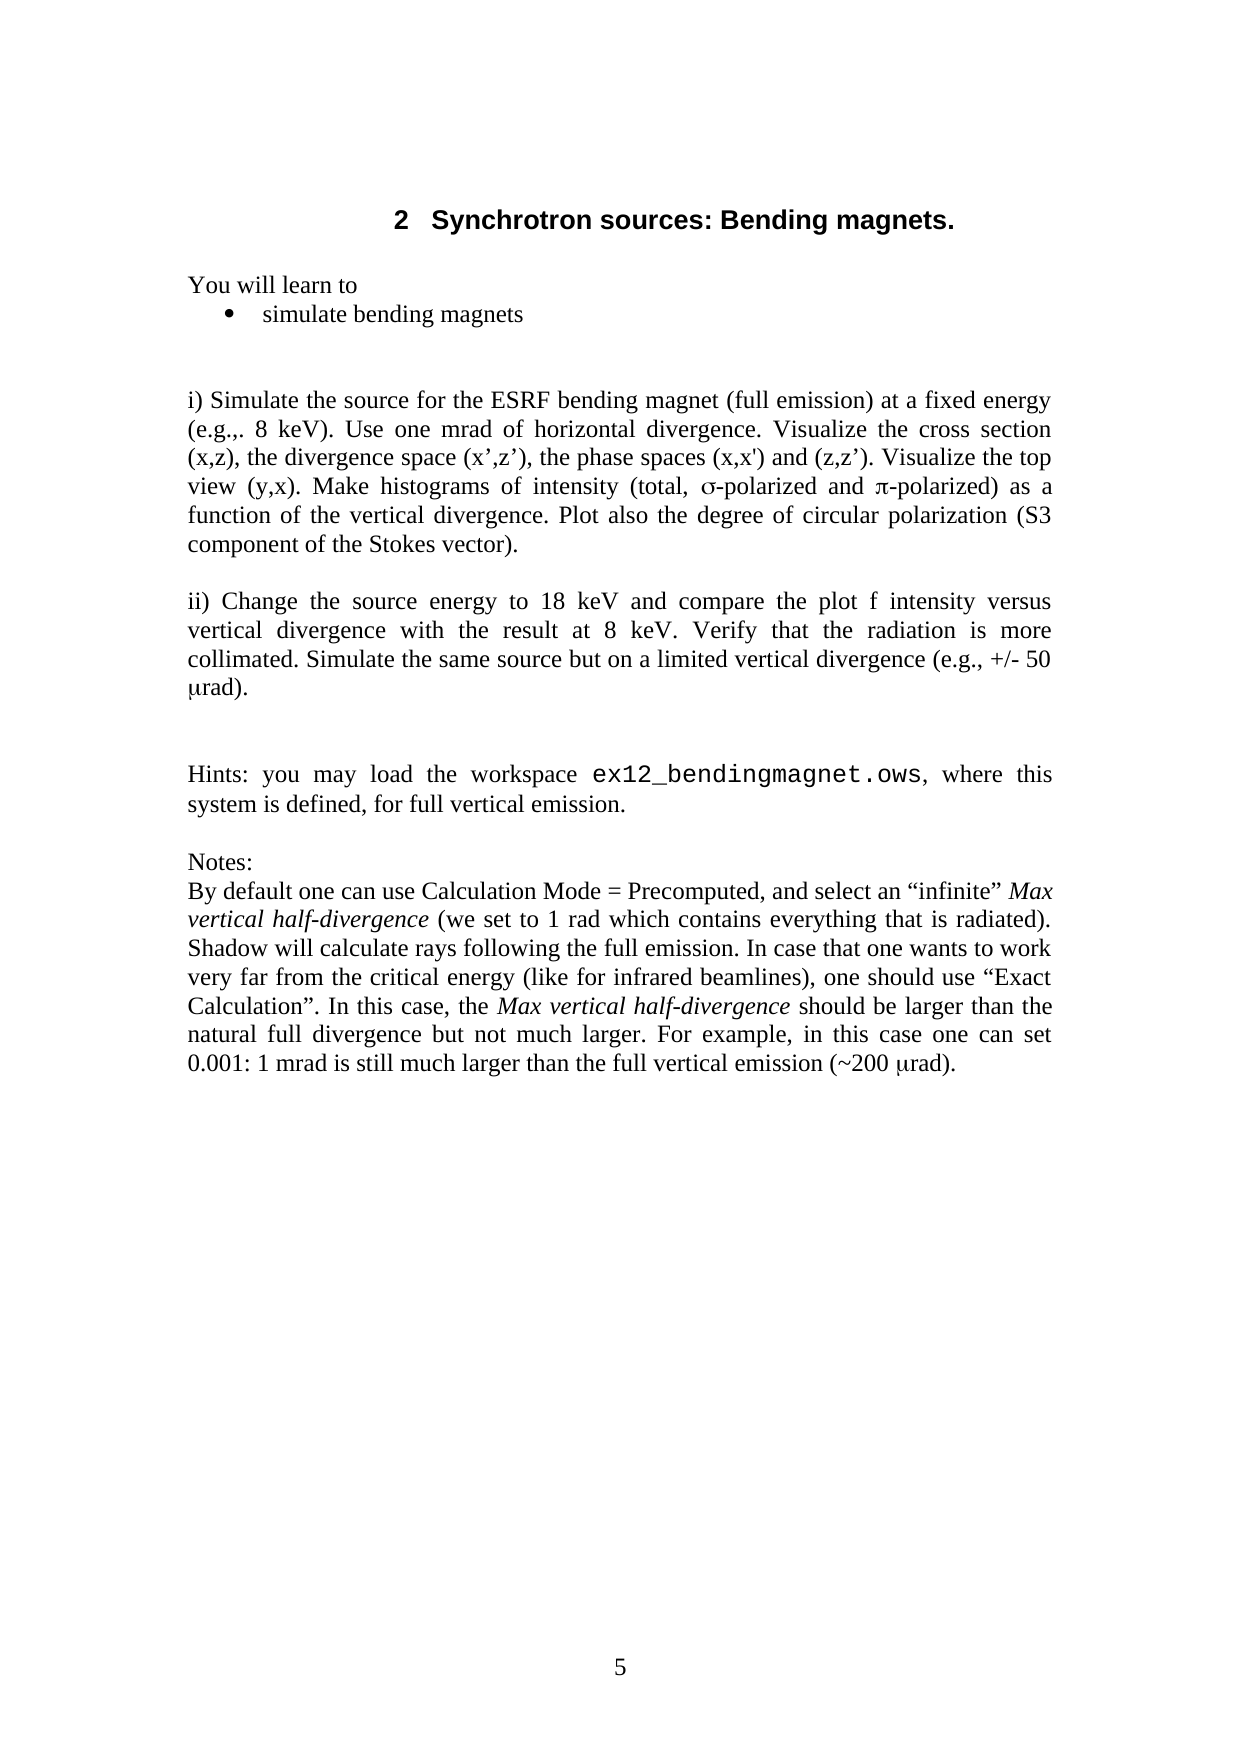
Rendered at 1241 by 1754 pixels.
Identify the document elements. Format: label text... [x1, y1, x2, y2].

text ii) Change the source energy to 18 keV and compare the plot f intensity versus vertical divergence with the result at 8 keV. Verify that the radiation is more collimated. Simulate the same source but on a limited vertical divergence (e.g., +/- 50 rad). [187, 586, 1053, 701]
list simulate bending magnets [225, 299, 1053, 327]
text By default one can use Calculation Mode = Precomputed, and select an “infinite” Max vertical half-divergence (we set to 1 rad which contains everything that is radiated). Shadow will calculate rays following the full emission. In case that one wants to work very far from the critical energy (like for infrared beamlines), one should use “Exact Calculation”. In this case, the Max vertical half-divergence should be larger than the natural full divergence but not much larger. For example, in this case one can set 0.001: 1 mrad is still much larger than the full vertical emission (~200 mrad). [187, 876, 1053, 1077]
text Hints: you may load the workspace ex12_bendingmagnet.ows, where this system is defined, for full vertical emission. [187, 759, 1053, 818]
text i) Simulate the source for the ESRF bending magnet (full emission) at a fixed energy (e.g.,. 8 keV). Use one mrad of horizontal divergence. Visualize the cross section (x,z), the divergence space (x’,z’), the phase spaces (x,x') and (z,z’). Visualize the top view (y,x). Make histograms of intensity (total, -polarized and -polarized) as a function of the vertical divergence. Plot also the degree of circular polarization (S3 component of the Stokes vector). [187, 385, 1053, 557]
text Notes: [187, 847, 1053, 876]
text You will learn to [187, 270, 1053, 299]
subtitle Synchrotron sources: Bending magnets. [394, 204, 1053, 235]
